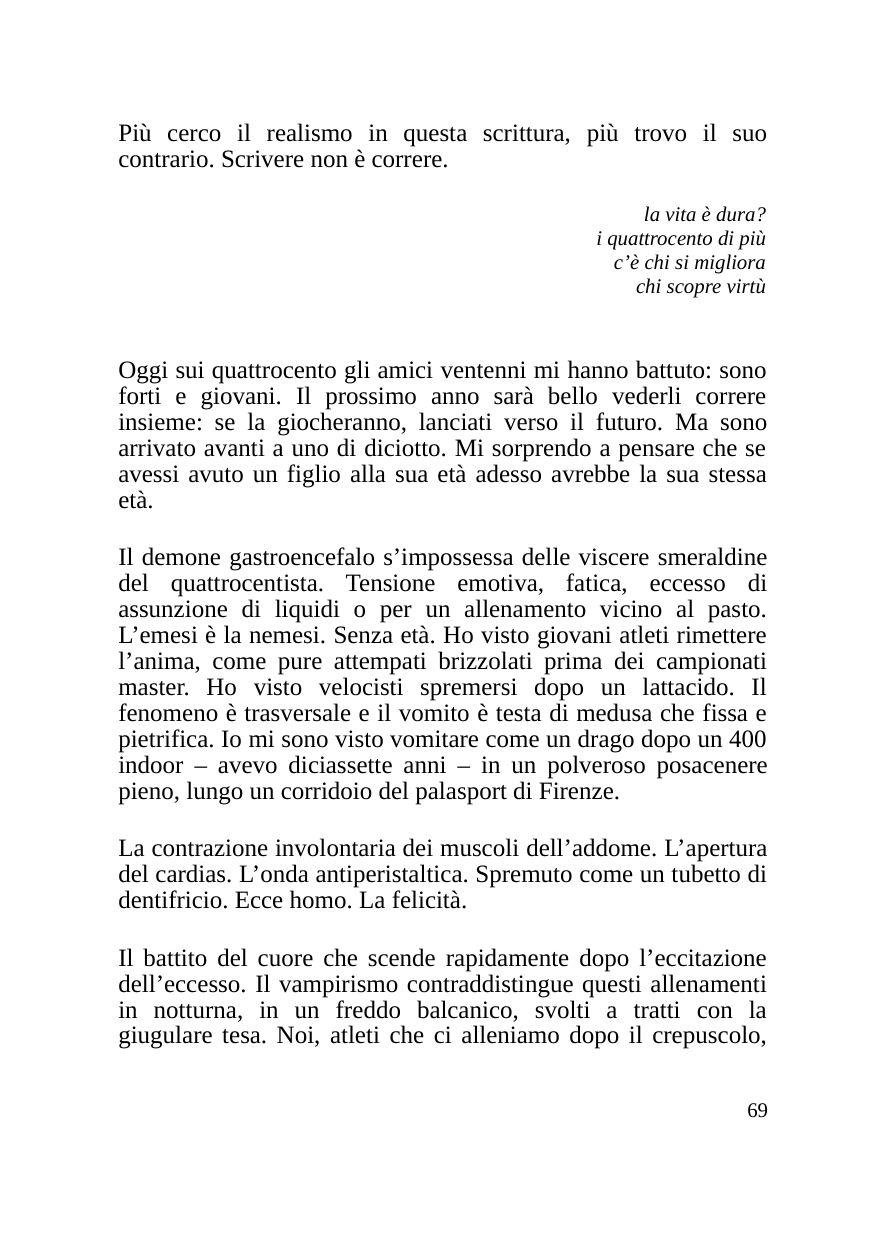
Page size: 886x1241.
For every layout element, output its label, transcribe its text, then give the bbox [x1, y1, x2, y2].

text La contrazione involontaria dei muscoli dell’addome. L’apertura del cardias. L’onda antiperistaltica. Spremuto come un tubetto di dentifricio. Ecce homo. La felicità. [118, 833, 768, 914]
text i quattrocento di più [118, 226, 768, 250]
text la vita è dura? [118, 202, 768, 226]
text Oggi sui quattrocento gli amici ventenni mi hanno battuto: sono forti e giovani. Il prossimo anno sarà bello vederli correre insieme: se la giocheranno, lanciati verso il futuro. Ma sono arrivato avanti a uno di diciotto. Mi sorprendo a pensare che se avessi avuto un figlio alla sua età adesso avrebbe la sua stessa età. [118, 355, 768, 514]
text chi scopre virtù [118, 274, 768, 298]
text Il demone gastroencefalo s’impossessa delle viscere smeraldine del quattrocentista. Tensione emotiva, fatica, eccesso di assunzione di liquidi o per un allenamento vicino al pasto. L’emesi è la nemesi. Senza età. Ho visto giovani atleti rimettere l’anima, come pure attempati brizzolati prima dei campionati master. Ho visto velocisti spremersi dopo un lattacido. Il fenomeno è trasversale e il vomito è testa di medusa che fissa e pietrifica. Io mi sono visto vomitare come un drago dopo un 400 indoor – avevo diciassette anni – in un polveroso posacenere pieno, lungo un corridoio del palasport di Firenze. [118, 542, 768, 805]
text Più cerco il realismo in questa scrittura, più trovo il suo contrario. Scrivere non è correre. [118, 118, 768, 173]
text Il battito del cuore che scende rapidamente dopo l’eccitazione dell’eccesso. Il vampirismo contraddistingue questi allenamenti in notturna, in un freddo balcanico, svolti a tratti con la giugulare tesa. Noi, atleti che ci alleniamo dopo il crepuscolo, [118, 943, 768, 1049]
text c’è chi si migliora [118, 250, 768, 274]
